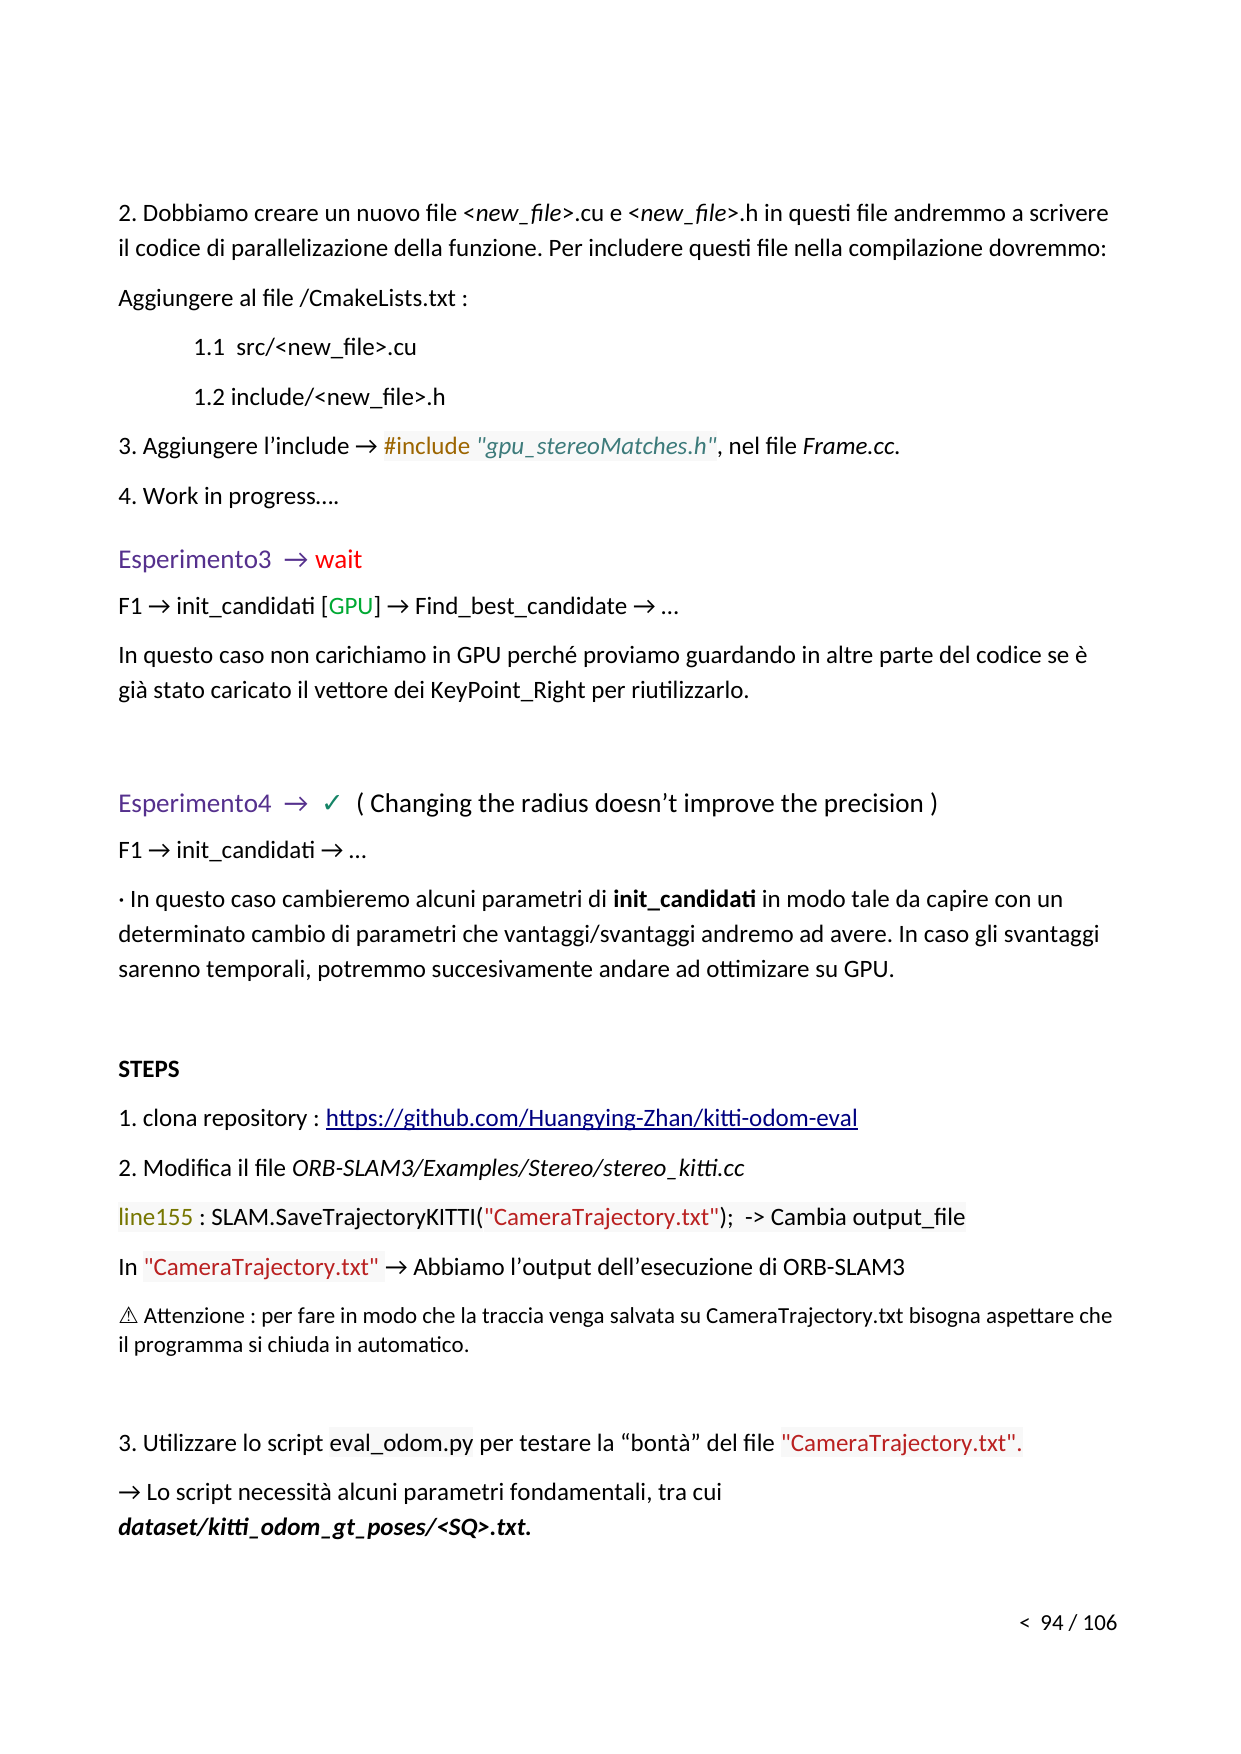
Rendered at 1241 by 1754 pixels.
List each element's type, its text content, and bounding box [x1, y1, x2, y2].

text · In questo caso cambieremo alcuni parametri di init_candidati in modo tale da capire con un determinato cambio di parametri che vantaggi/svantaggi andremo ad avere. In caso gli svantaggi sarenno temporali, potremmo succesivamente andare ad ottimizare su GPU. [118, 884, 1122, 984]
text F1 → init_candidati → … [118, 834, 1122, 864]
list include/<new_file>.h [193, 381, 1122, 411]
subtitle Esperimento3 → wait [118, 542, 1122, 575]
subtitle Esperimento4 → ✓ ( Changing the radius doesn’t improve the precision ) [118, 786, 1122, 819]
text 3. Aggiungere l’include → #include "gpu_stereoMatches.h", nel file Frame.cc. [118, 431, 1122, 461]
text 2. Modifica il file ORB-SLAM3/Examples/Stereo/stereo_kitti.cc [118, 1152, 1122, 1182]
text line155 : SLAM.SaveTrajectoryKITTI("CameraTrajectory.txt"); -> Cambia output_file [118, 1202, 1122, 1232]
text ⚠ Attenzione : per fare in modo che la traccia venga salvata su CameraTrajectory.txt bisogna aspettare che il programma si chiuda in automatico. [118, 1301, 1122, 1359]
text 4. Work in progress…. [118, 480, 1122, 511]
text 2. Dobbiamo creare un nuovo file <new_file>.cu e <new_file>.h in questi file andremmo a scrivere il codice di parallelizazione della funzione. Per includere questi file nella compilazione dovremmo: [118, 197, 1122, 263]
text Aggiungere al file /CmakeLists.txt : [118, 282, 1122, 312]
list src/<new_file>.cu [193, 331, 1122, 362]
text 1. clona repository : https://github.com/Huangying-Zhan/kitti-odom-eval [118, 1102, 1122, 1133]
text In "CameraTrajectory.txt" → Abbiamo l’output dell’esecuzione di ORB-SLAM3 [118, 1251, 1122, 1282]
text 3. Utilizzare lo script eval_odom.py per testare la “bontà” del file "CameraTrajectory.txt". [118, 1427, 1122, 1457]
text → Lo script necessità alcuni parametri fondamentali, tra cui dataset/kitti_odom_gt_poses/<SQ>.txt. [118, 1476, 1122, 1542]
text STEPS [118, 1053, 1122, 1083]
text In questo caso non carichiamo in GPU perché proviamo guardando in altre parte del codice se è già stato caricato il vettore dei KeyPoint_Right per riutilizzarlo. [118, 639, 1122, 705]
text F1 → init_candidati [GPU] → Find_best_candidate → … [118, 590, 1122, 621]
